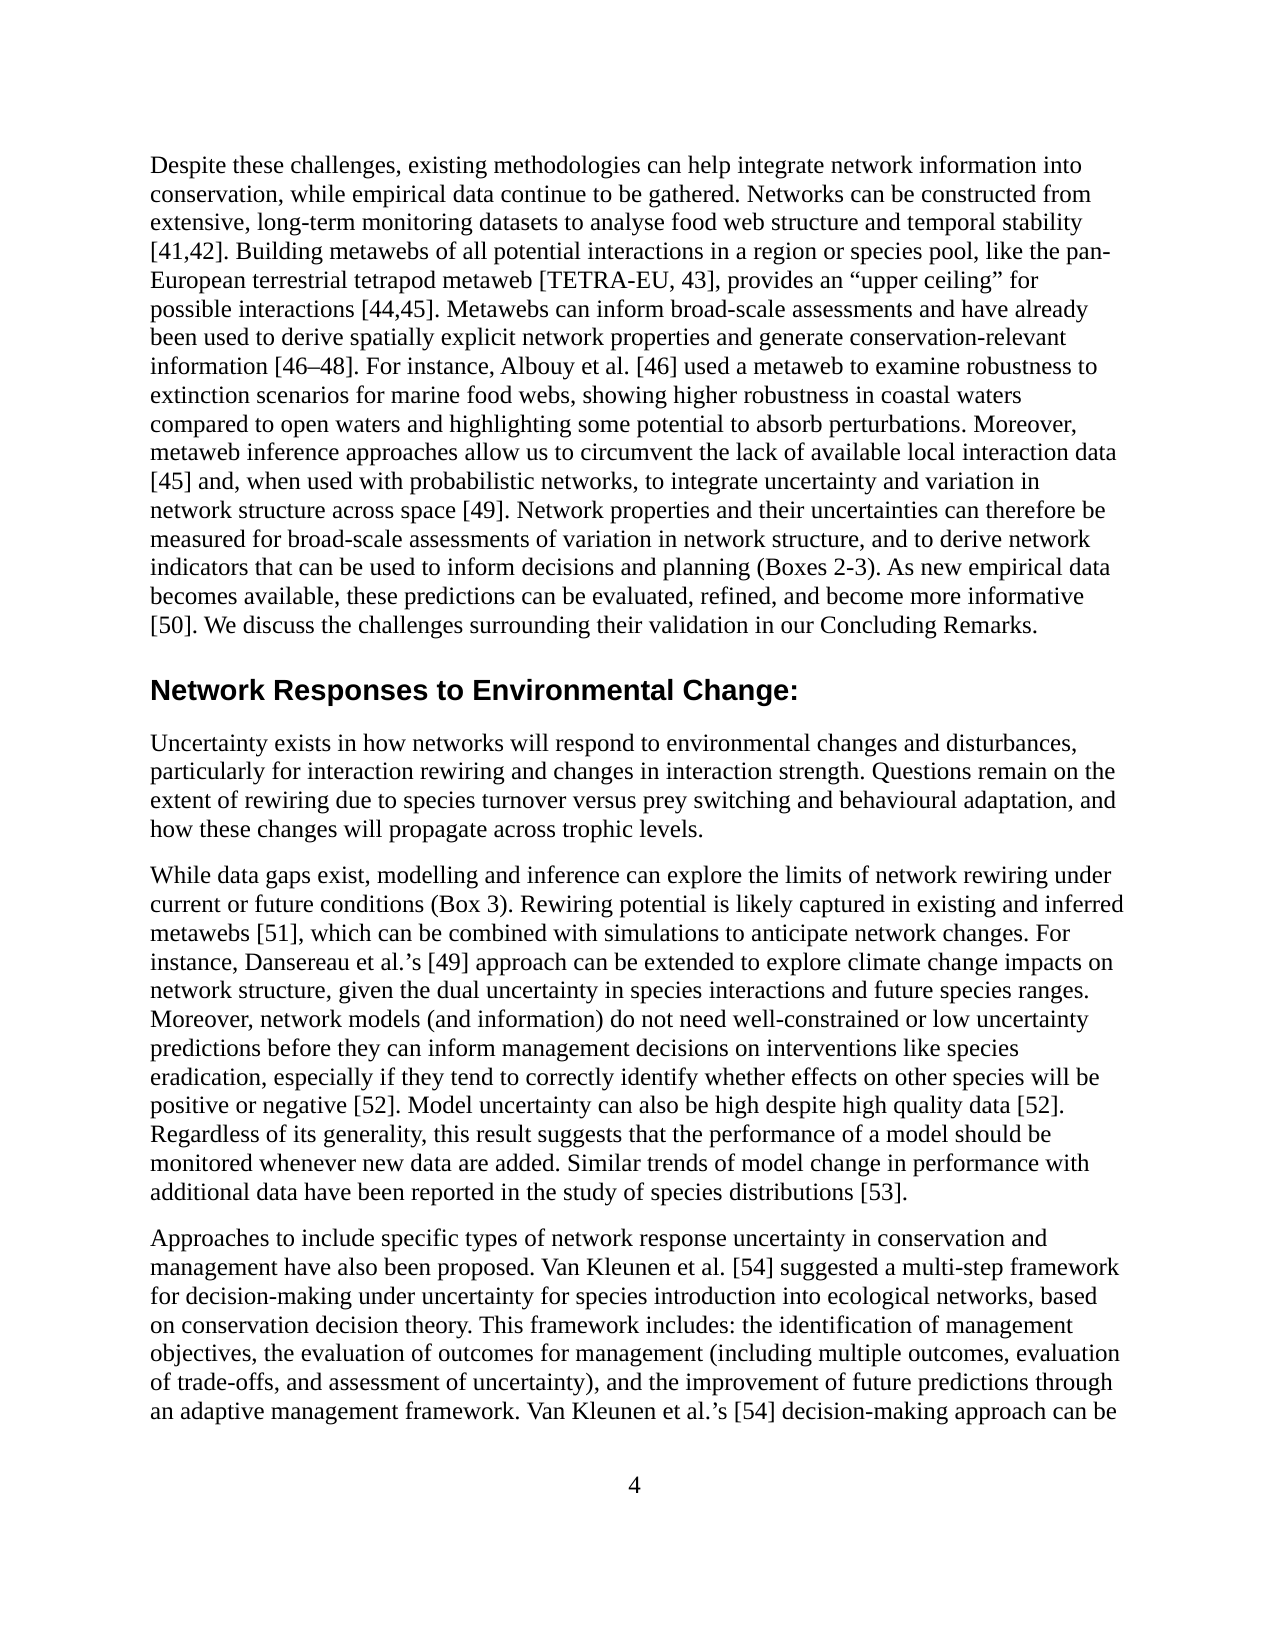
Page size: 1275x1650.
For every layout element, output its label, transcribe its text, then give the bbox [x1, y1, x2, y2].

text Approaches to include specific types of network response uncertainty in conservation and management have also been proposed. Van Kleunen et al. [54] suggested a multi-step framework for decision-making under uncertainty for species introduction into ecological networks, based on conservation decision theory. This framework includes: the identification of management objectives, the evaluation of outcomes for management (including multiple outcomes, evaluation of trade-offs, and assessment of uncertainty), and the improvement of future predictions through an adaptive management framework. Van Kleunen et al.’s [54] decision-making approach can be [150, 1223, 1125, 1425]
subtitle Network Responses to Environmental Change: [150, 673, 1125, 706]
text While data gaps exist, modelling and inference can explore the limits of network rewiring under current or future conditions (Box 3). Rewiring potential is likely captured in existing and inferred metawebs [51], which can be combined with simulations to anticipate network changes. For instance, Dansereau et al.’s [49] approach can be extended to explore climate change impacts on network structure, given the dual uncertainty in species interactions and future species ranges. Moreover, network models (and information) do not need well-constrained or low uncertainty predictions before they can inform management decisions on interventions like species eradication, especially if they tend to correctly identify whether effects on other species will be positive or negative [52]. Model uncertainty can also be high despite high quality data [52]. Regardless of its generality, this result suggests that the performance of a model should be monitored whenever new data are added. Similar trends of model change in performance with additional data have been reported in the study of species distributions [53]. [150, 861, 1125, 1206]
text Despite these challenges, existing methodologies can help integrate network information into conservation, while empirical data continue to be gathered. Networks can be constructed from extensive, long-term monitoring datasets to analyse food web structure and temporal stability [41,42]. Building metawebs of all potential interactions in a region or species pool, like the pan-European terrestrial tetrapod metaweb [TETRA-EU, 43], provides an “upper ceiling” for possible interactions [44,45]. Metawebs can inform broad-scale assessments and have already been used to derive spatially explicit network properties and generate conservation-relevant information [46–48]. For instance, Albouy et al. [46] used a metaweb to examine robustness to extinction scenarios for marine food webs, showing higher robustness in coastal waters compared to open waters and highlighting some potential to absorb perturbations. Moreover, metaweb inference approaches allow us to circumvent the lack of available local interaction data [45] and, when used with probabilistic networks, to integrate uncertainty and variation in network structure across space [49]. Network properties and their uncertainties can therefore be measured for broad-scale assessments of variation in network structure, and to derive network indicators that can be used to inform decisions and planning (Boxes 2-3). As new empirical data becomes available, these predictions can be evaluated, refined, and become more informative [50]. We discuss the challenges surrounding their validation in our Concluding Remarks. [150, 150, 1125, 639]
text Uncertainty exists in how networks will respond to environmental changes and disturbances, particularly for interaction rewiring and changes in interaction strength. Questions remain on the extent of rewiring due to species turnover versus prey switching and behavioural adaptation, and how these changes will propagate across trophic levels. [150, 728, 1125, 843]
